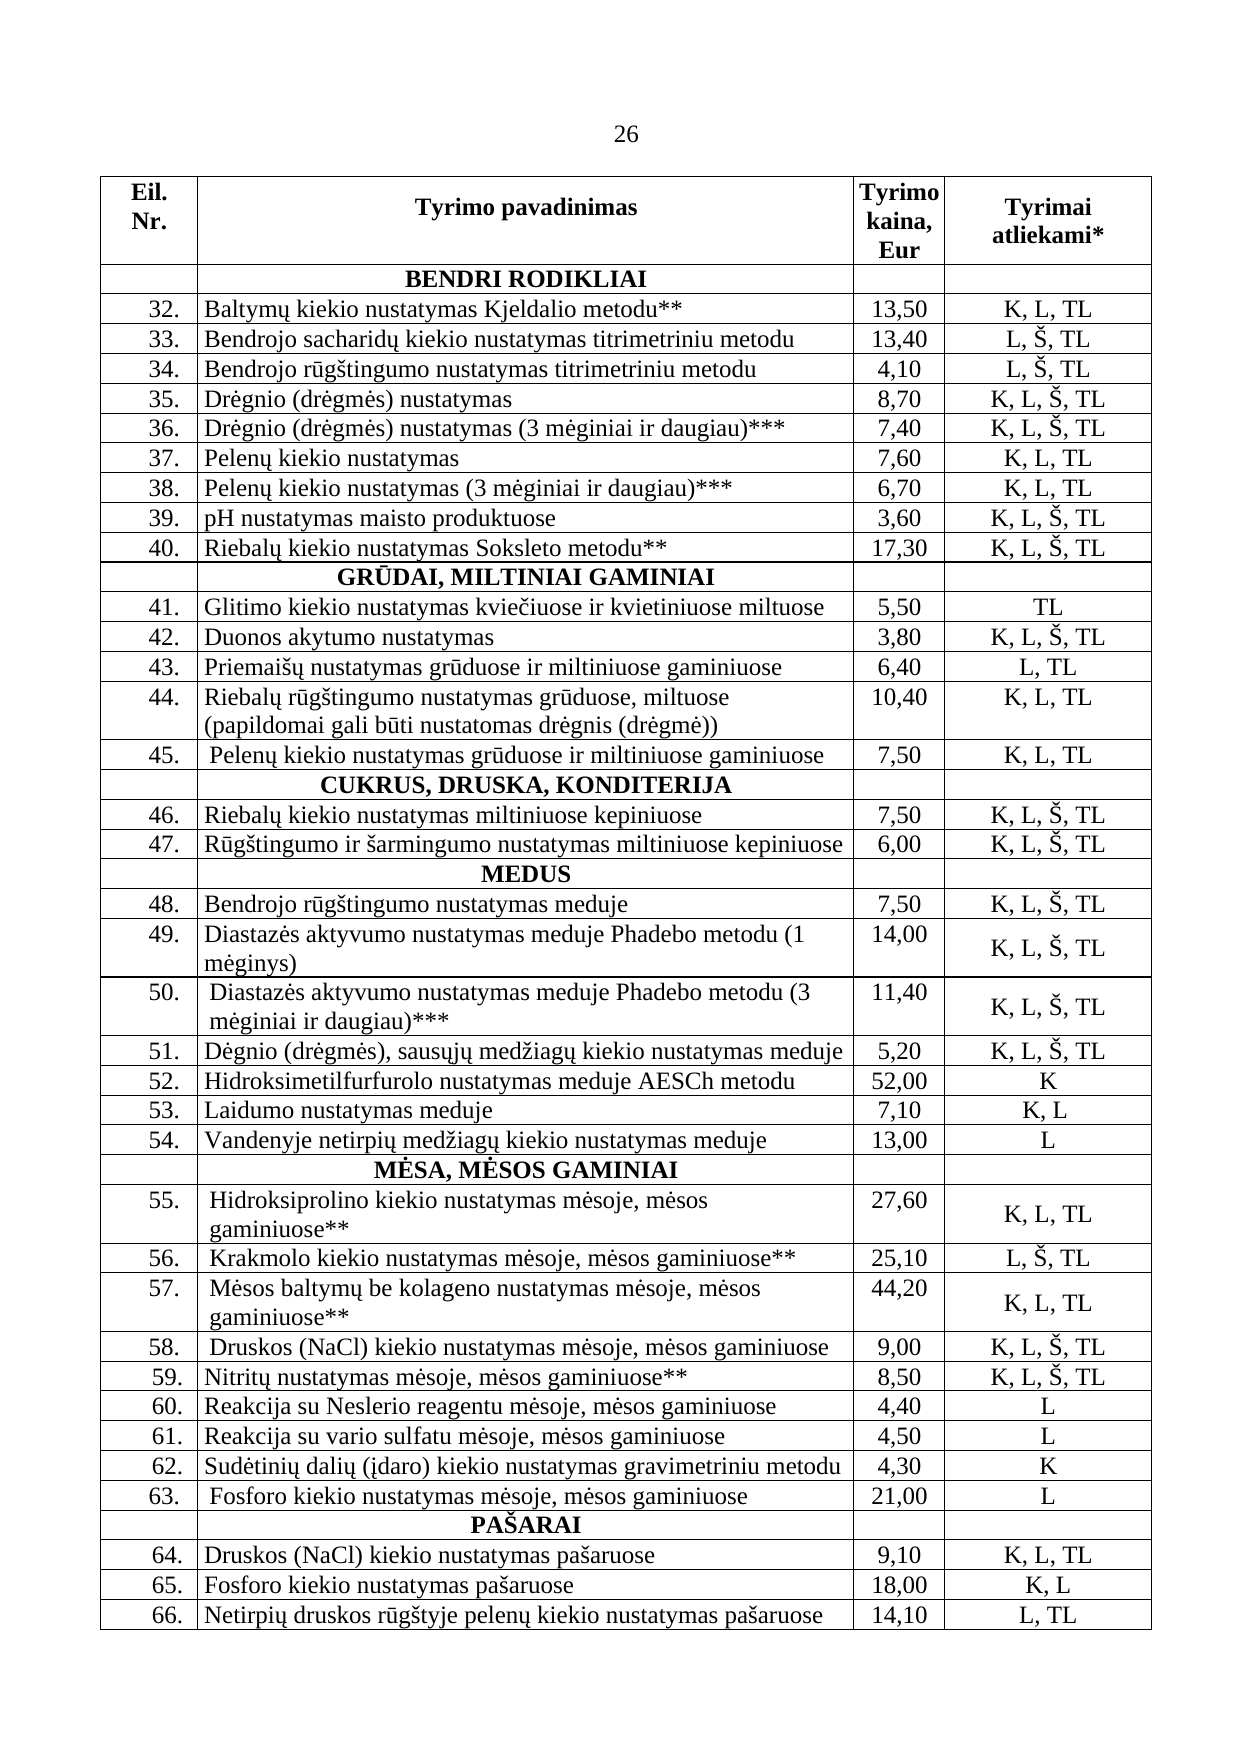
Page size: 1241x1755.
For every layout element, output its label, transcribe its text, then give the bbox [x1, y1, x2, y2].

table_cell K, L, Š, TL [945, 800, 1151, 828]
table_cell Druskos (NaCl) kiekio nustatymas mėsoje, mėsos gaminiuose [198, 1332, 853, 1361]
table_cell Mėsos baltymų be kolageno nustatymas mėsoje, mėsos gaminiuose** [198, 1273, 853, 1331]
table_cell Drėgnio (drėgmės) nustatymas [198, 384, 853, 412]
table_header Tyrimai atliekami* [945, 177, 1151, 263]
table_cell 17,30 [854, 533, 944, 561]
table_cell K, L, Š, TL [945, 414, 1151, 442]
table_cell Riebalų rūgštingumo nustatymas grūduose, miltuose (papildomai gali būti nustatomas drėgnis (drėgmė)) [198, 682, 853, 739]
table_cell [945, 1511, 1151, 1539]
table_cell Riebalų kiekio nustatymas Soksleto metodu** [198, 533, 853, 561]
table_cell 42. [101, 622, 197, 651]
table_cell K, L, Š, TL [945, 919, 1151, 976]
table_cell Priemaišų nustatymas grūduose ir miltiniuose gaminiuose [198, 652, 853, 681]
table_cell Hidroksiprolino kiekio nustatymas mėsoje, mėsos gaminiuose** [198, 1185, 853, 1242]
table_cell 18,00 [854, 1570, 944, 1599]
table_cell K, L, TL [945, 1185, 1151, 1242]
table_cell 13,50 [854, 294, 944, 323]
table_cell 27,60 [854, 1185, 944, 1242]
table_cell 4,50 [854, 1421, 944, 1450]
table_cell 32. [101, 294, 197, 323]
table_cell Pelenų kiekio nustatymas (3 mėginiai ir daugiau)*** [198, 473, 853, 502]
table_cell Pelenų kiekio nustatymas [198, 443, 853, 472]
table_header Tyrimo pavadinimas [198, 177, 853, 263]
table_cell Hidroksimetilfurfurolo nustatymas meduje AESCh metodu [198, 1066, 853, 1094]
table_cell 3,60 [854, 503, 944, 532]
table_cell L, TL [945, 652, 1151, 681]
table_cell Fosforo kiekio nustatymas pašaruose [198, 1570, 853, 1599]
table_cell 38. [101, 473, 197, 502]
table_cell 47. [101, 830, 197, 858]
table_cell [854, 859, 944, 888]
table_cell [945, 1155, 1151, 1184]
table_cell [101, 859, 197, 888]
table_cell 7,50 [854, 889, 944, 918]
table_cell 48. [101, 889, 197, 918]
table_cell 65. [101, 1570, 197, 1599]
table_cell [101, 770, 197, 799]
table_cell 58. [101, 1332, 197, 1361]
table_cell K, L, Š, TL [945, 622, 1151, 651]
table_cell K, L, TL [945, 1540, 1151, 1569]
table_cell 43. [101, 652, 197, 681]
table_cell 5,50 [854, 592, 944, 621]
table_cell K, L, TL [945, 443, 1151, 472]
table_cell [101, 1511, 197, 1539]
table_cell Glitimo kiekio nustatymas kviečiuose ir kvietiniuose miltuose [198, 592, 853, 621]
table_cell [854, 1511, 944, 1539]
table_cell 54. [101, 1125, 197, 1154]
table_cell Dėgnio (drėgmės), sausųjų medžiagų kiekio nustatymas meduje [198, 1036, 853, 1065]
table_cell 41. [101, 592, 197, 621]
table_cell 49. [101, 919, 197, 976]
table_cell 6,40 [854, 652, 944, 681]
table_cell [945, 563, 1151, 591]
table_cell K, L [945, 1570, 1151, 1599]
table_cell K, L, Š, TL [945, 889, 1151, 918]
table_cell pH nustatymas maisto produktuose [198, 503, 853, 532]
table_cell MĖSA, MĖSOS GAMINIAI [198, 1155, 853, 1184]
table_cell Pelenų kiekio nustatymas grūduose ir miltiniuose gaminiuose [198, 740, 853, 769]
table_cell 55. [101, 1185, 197, 1242]
table_cell Cukrus, Druska, Konditerija [198, 770, 853, 799]
table_cell Baltymų kiekio nustatymas Kjeldalio metodu** [198, 294, 853, 323]
table_cell 51. [101, 1036, 197, 1065]
table_cell 7,10 [854, 1096, 944, 1124]
table_cell 44. [101, 682, 197, 739]
table_cell L [945, 1481, 1151, 1509]
table_cell 14,00 [854, 919, 944, 976]
table_cell K, L, Š, TL [945, 978, 1151, 1035]
table_cell Krakmolo kiekio nustatymas mėsoje, mėsos gaminiuose** [198, 1244, 853, 1272]
table_cell K, L, Š, TL [945, 1332, 1151, 1361]
table_cell 13,00 [854, 1125, 944, 1154]
table_cell 50. [101, 978, 197, 1035]
table_cell 6,00 [854, 830, 944, 858]
table_cell Nitritų nustatymas mėsoje, mėsos gaminiuose** [198, 1362, 853, 1390]
table_cell Bendrojo rūgštingumo nustatymas titrimetriniu metodu [198, 354, 853, 383]
table_cell 13,40 [854, 324, 944, 353]
table_cell 52,00 [854, 1066, 944, 1094]
table_cell 5,20 [854, 1036, 944, 1065]
table_cell 6,70 [854, 473, 944, 502]
table_cell [854, 563, 944, 591]
table_cell 14,10 [854, 1600, 944, 1629]
table_cell K, L, Š, TL [945, 384, 1151, 412]
table_cell 52. [101, 1066, 197, 1094]
table_cell 8,70 [854, 384, 944, 412]
table_cell K, L, TL [945, 1273, 1151, 1331]
table_cell 9,10 [854, 1540, 944, 1569]
table_cell [101, 563, 197, 591]
table_cell 3,80 [854, 622, 944, 651]
table_cell K [945, 1066, 1151, 1094]
table_cell 56. [101, 1244, 197, 1272]
table_cell K, L, Š, TL [945, 503, 1151, 532]
table_cell 40. [101, 533, 197, 561]
table_cell 10,40 [854, 682, 944, 739]
table_cell Duonos akytumo nustatymas [198, 622, 853, 651]
table_cell PAŠARAI [198, 1511, 853, 1539]
table_cell K, L [945, 1096, 1151, 1124]
table_cell L, TL [945, 1600, 1151, 1629]
table_cell 33. [101, 324, 197, 353]
table_cell K, L, Š, TL [945, 1362, 1151, 1390]
table_cell L, Š, TL [945, 324, 1151, 353]
table_cell L, Š, TL [945, 1244, 1151, 1272]
table_cell K, L, TL [945, 294, 1151, 323]
table_cell 59. [101, 1362, 197, 1390]
table_cell 11,40 [854, 978, 944, 1035]
table_cell 45. [101, 740, 197, 769]
table_cell 34. [101, 354, 197, 383]
table_cell 35. [101, 384, 197, 412]
table_header Tyrimo kaina, Eur [854, 177, 944, 263]
table_cell Diastazės aktyvumo nustatymas meduje Phadebo metodu (1 mėginys) [198, 919, 853, 976]
table_cell 39. [101, 503, 197, 532]
table_cell Rūgštingumo ir šarmingumo nustatymas miltiniuose kepiniuose [198, 830, 853, 858]
table_cell Bendrojo sacharidų kiekio nustatymas titrimetriniu metodu [198, 324, 853, 353]
table_cell L [945, 1125, 1151, 1154]
table_cell Grūdai, Miltiniai gaminiai [198, 563, 853, 591]
table_cell 4,10 [854, 354, 944, 383]
table_cell Druskos (NaCl) kiekio nustatymas pašaruose [198, 1540, 853, 1569]
table_cell K, L, TL [945, 740, 1151, 769]
table_cell 44,20 [854, 1273, 944, 1331]
table_cell 66. [101, 1600, 197, 1629]
table_cell 60. [101, 1391, 197, 1420]
table_cell 37. [101, 443, 197, 472]
table_cell 4,30 [854, 1451, 944, 1480]
table_cell K [945, 1451, 1151, 1480]
table_cell L, Š, TL [945, 354, 1151, 383]
table_cell Vandenyje netirpių medžiagų kiekio nustatymas meduje [198, 1125, 853, 1154]
table_cell Laidumo nustatymas meduje [198, 1096, 853, 1124]
table_cell 7,50 [854, 800, 944, 828]
table_cell BENDRI RODIKLIAI [198, 265, 853, 293]
table_cell Riebalų kiekio nustatymas miltiniuose kepiniuose [198, 800, 853, 828]
table_cell 21,00 [854, 1481, 944, 1509]
table_cell Bendrojo rūgštingumo nustatymas meduje [198, 889, 853, 918]
table_cell [854, 770, 944, 799]
table_cell L [945, 1421, 1151, 1450]
table_cell TL [945, 592, 1151, 621]
table_cell [101, 265, 197, 293]
table_cell 63. [101, 1481, 197, 1509]
table_cell L [945, 1391, 1151, 1420]
table_cell K, L, Š, TL [945, 830, 1151, 858]
table_cell Fosforo kiekio nustatymas mėsoje, mėsos gaminiuose [198, 1481, 853, 1509]
table_cell 62. [101, 1451, 197, 1480]
table_cell K, L, TL [945, 473, 1151, 502]
table_cell 61. [101, 1421, 197, 1450]
table_cell Netirpių druskos rūgštyje pelenų kiekio nustatymas pašaruose [198, 1600, 853, 1629]
table_cell Sudėtinių dalių (įdaro) kiekio nustatymas gravimetriniu metodu [198, 1451, 853, 1480]
table_cell 8,50 [854, 1362, 944, 1390]
table_cell [945, 770, 1151, 799]
table_cell K, L, Š, TL [945, 533, 1151, 561]
table_cell 7,50 [854, 740, 944, 769]
table_cell 57. [101, 1273, 197, 1331]
table_cell MEDUS [198, 859, 853, 888]
table_cell [101, 1155, 197, 1184]
table_cell Drėgnio (drėgmės) nustatymas (3 mėginiai ir daugiau)*** [198, 414, 853, 442]
table_cell Reakcija su Neslerio reagentu mėsoje, mėsos gaminiuose [198, 1391, 853, 1420]
table_header Eil. Nr. [101, 177, 197, 263]
table_cell [854, 1155, 944, 1184]
table_cell 25,10 [854, 1244, 944, 1272]
table_cell 4,40 [854, 1391, 944, 1420]
table_cell K, L, TL [945, 682, 1151, 739]
table_cell [945, 265, 1151, 293]
table_cell [945, 859, 1151, 888]
table_cell Diastazės aktyvumo nustatymas meduje Phadebo metodu (3 mėginiai ir daugiau)*** [198, 978, 853, 1035]
table_cell Reakcija su vario sulfatu mėsoje, mėsos gaminiuose [198, 1421, 853, 1450]
table_cell 9,00 [854, 1332, 944, 1361]
table_cell [854, 265, 944, 293]
table_cell 53. [101, 1096, 197, 1124]
table_cell K, L, Š, TL [945, 1036, 1151, 1065]
table_cell 64. [101, 1540, 197, 1569]
table_cell 7,40 [854, 414, 944, 442]
table_cell 7,60 [854, 443, 944, 472]
table_cell 36. [101, 414, 197, 442]
table_cell 46. [101, 800, 197, 828]
